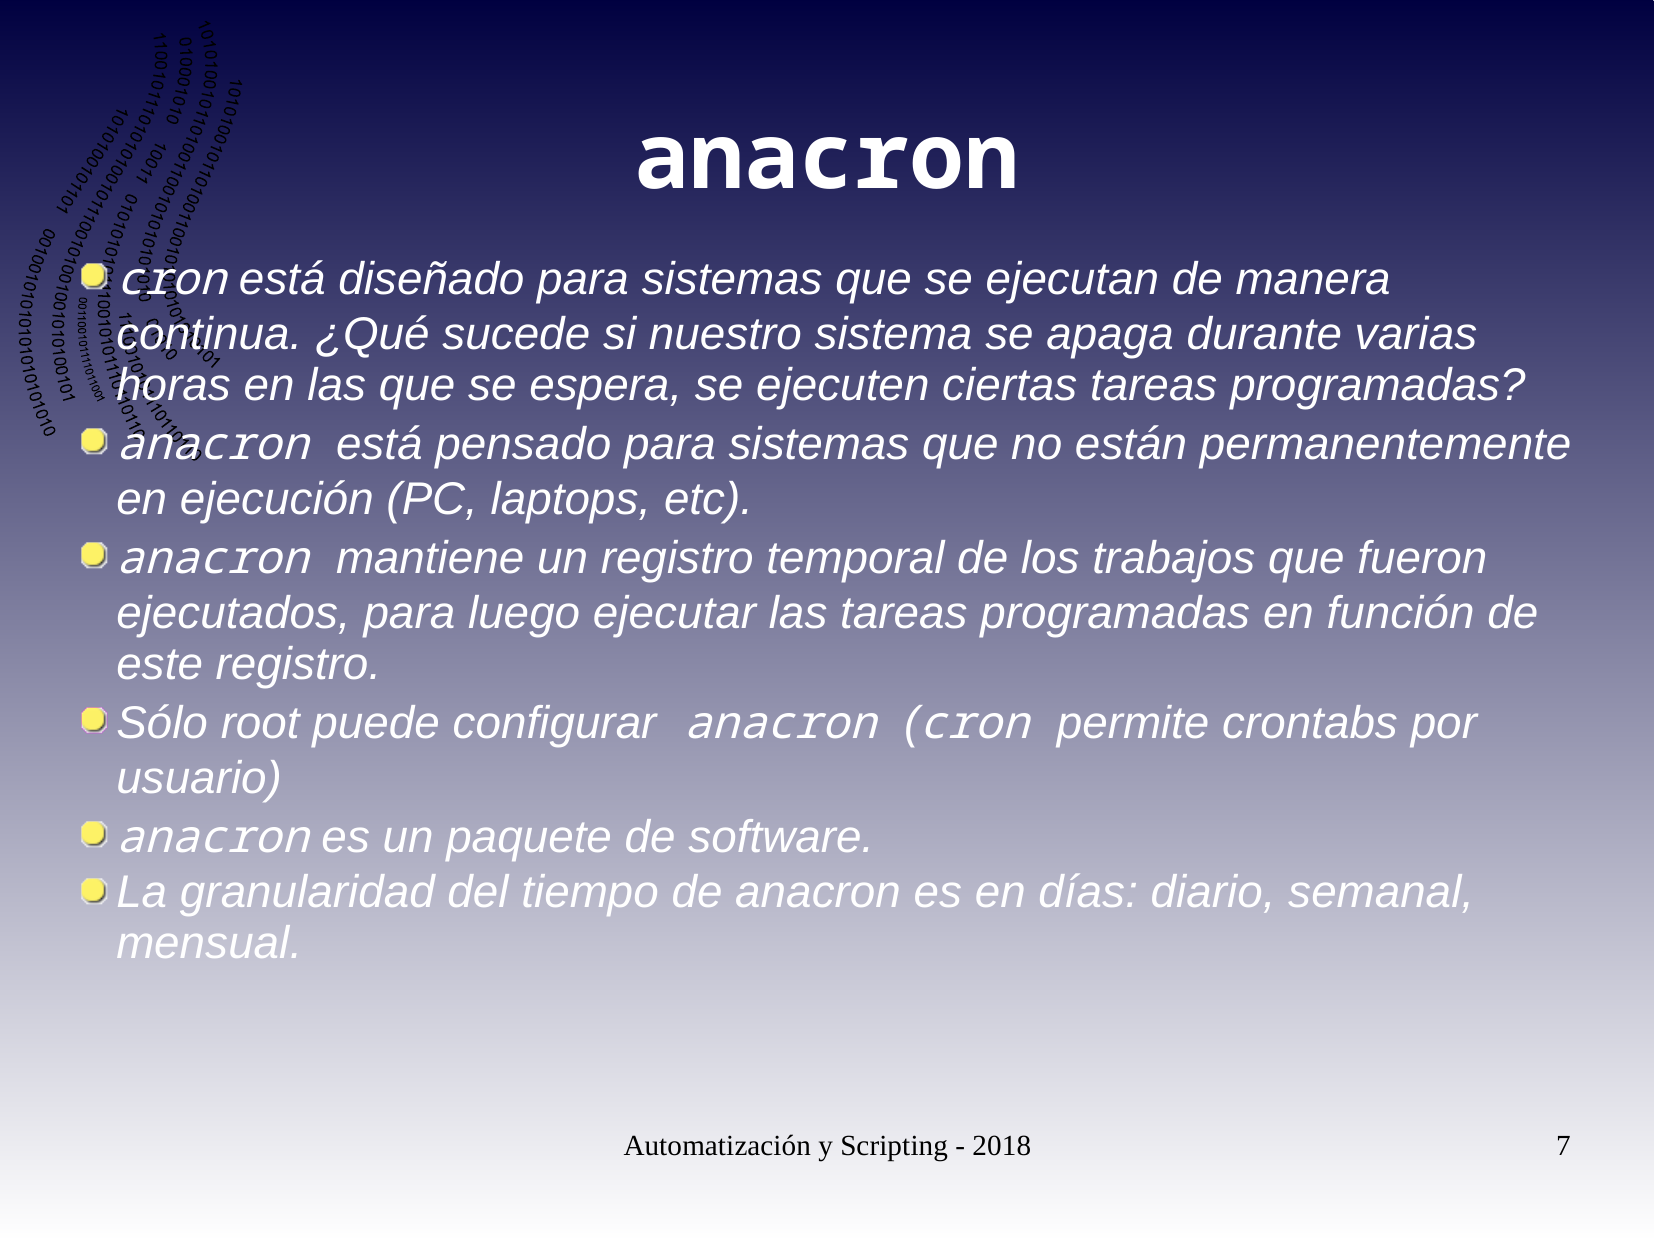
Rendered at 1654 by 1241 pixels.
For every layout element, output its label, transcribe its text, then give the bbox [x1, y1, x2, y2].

text_box cron está diseñado para sistemas que se ejecutan de manera continua. ¿Qué sucede si nuestro sistema se apaga durante varias horas en las que se espera, se ejecuten ciertas tareas programadas? anacron está pensado para sistemas que no están permanentemente en ejecución (PC, laptops, etc). anacron mantiene un registro temporal de los trabajos que fueron ejecutados, para luego ejecutar las tareas programadas en función de este registro. Sólo root puede configurar anacron (cron permite crontabs por usuario) anacron es un paquete de software. La granularidad del tiempo de anacron es en días: diario, semanal, mensual. [65, 237, 1588, 989]
picture [18, 20, 243, 461]
title anacron [243, 49, 1571, 237]
